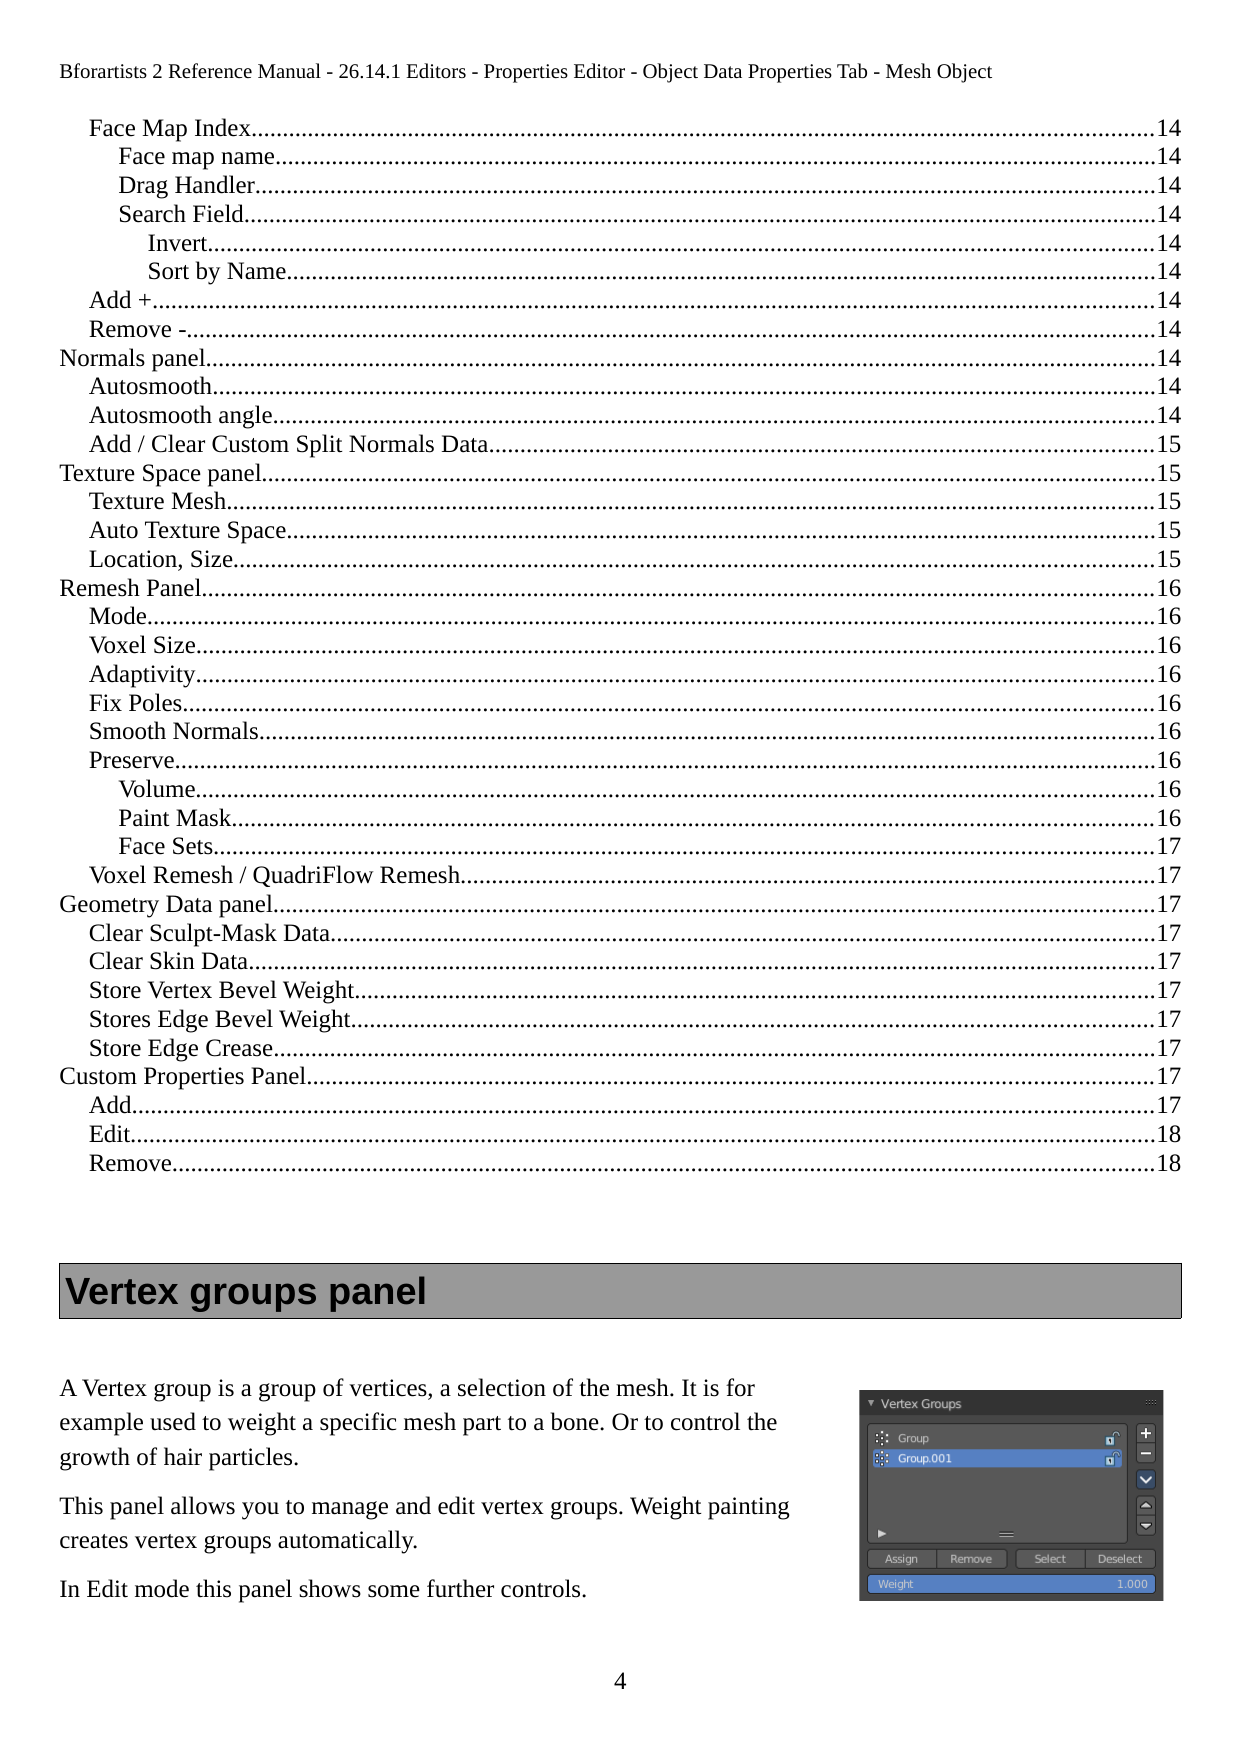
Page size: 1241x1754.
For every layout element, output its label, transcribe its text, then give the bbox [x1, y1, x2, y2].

table_header Vertex groups panel [60, 1264, 1181, 1318]
text Mode 16 [88, 601, 1181, 630]
text Face map name 14 [118, 141, 1181, 170]
text Texture Space panel 15 [59, 458, 1181, 486]
text Normals panel 14 [59, 343, 1181, 371]
text Add / Clear Custom Split Normals Data 15 [88, 429, 1181, 458]
text Clear Skin Data 17 [88, 946, 1181, 975]
text Voxel Remesh / QuadriFlow Remesh 17 [88, 860, 1181, 889]
text Search Field 14 [118, 199, 1181, 228]
text Location, Size 15 [88, 544, 1181, 573]
text Store Vertex Bevel Weight 17 [88, 975, 1181, 1004]
text Remesh Panel 16 [59, 573, 1181, 601]
text Adaptivity 16 [88, 659, 1181, 688]
text Add 17 [88, 1090, 1181, 1119]
text Volume 16 [118, 774, 1181, 803]
text Geometry Data panel 17 [59, 889, 1181, 918]
text Stores Edge Bevel Weight 17 [88, 1004, 1181, 1033]
picture [859, 1390, 1164, 1601]
text Paint Mask 16 [118, 803, 1181, 831]
text Remove 18 [88, 1148, 1181, 1176]
text Store Edge Crease 17 [88, 1033, 1181, 1061]
text Voxel Size 16 [88, 630, 1181, 659]
text This panel allows you to manage and edit vertex groups. Weight painting creates vertex groups automatically. [59, 1491, 859, 1554]
text Face Map Index 14 [88, 113, 1181, 141]
text Texture Mesh 15 [88, 486, 1181, 515]
text Invert 14 [147, 228, 1181, 256]
text Clear Sculpt-Mask Data 17 [88, 918, 1181, 946]
text Custom Properties Panel 17 [59, 1061, 1181, 1090]
text Autosmooth angle 14 [88, 400, 1181, 429]
text Edit 18 [88, 1119, 1181, 1148]
text Preserve 16 [88, 745, 1181, 774]
text Sort by Name 14 [147, 256, 1181, 285]
text Fix Poles 16 [88, 688, 1181, 716]
text Add + 14 [88, 285, 1181, 314]
text Smooth Normals 16 [88, 716, 1181, 745]
text Autosmooth 14 [88, 371, 1181, 400]
text Drag Handler 14 [118, 170, 1181, 199]
text A Vertex group is a group of vertices, a selection of the mesh. It is for example used to weight a specific mesh part to a bone. Or to control the growth of hair particles. [59, 1373, 1181, 1470]
text Face Sets 17 [118, 831, 1181, 860]
text In Edit mode this panel shows some further controls. [59, 1574, 1181, 1603]
text Auto Texture Space 15 [88, 515, 1181, 544]
text Remove - 14 [88, 314, 1181, 343]
